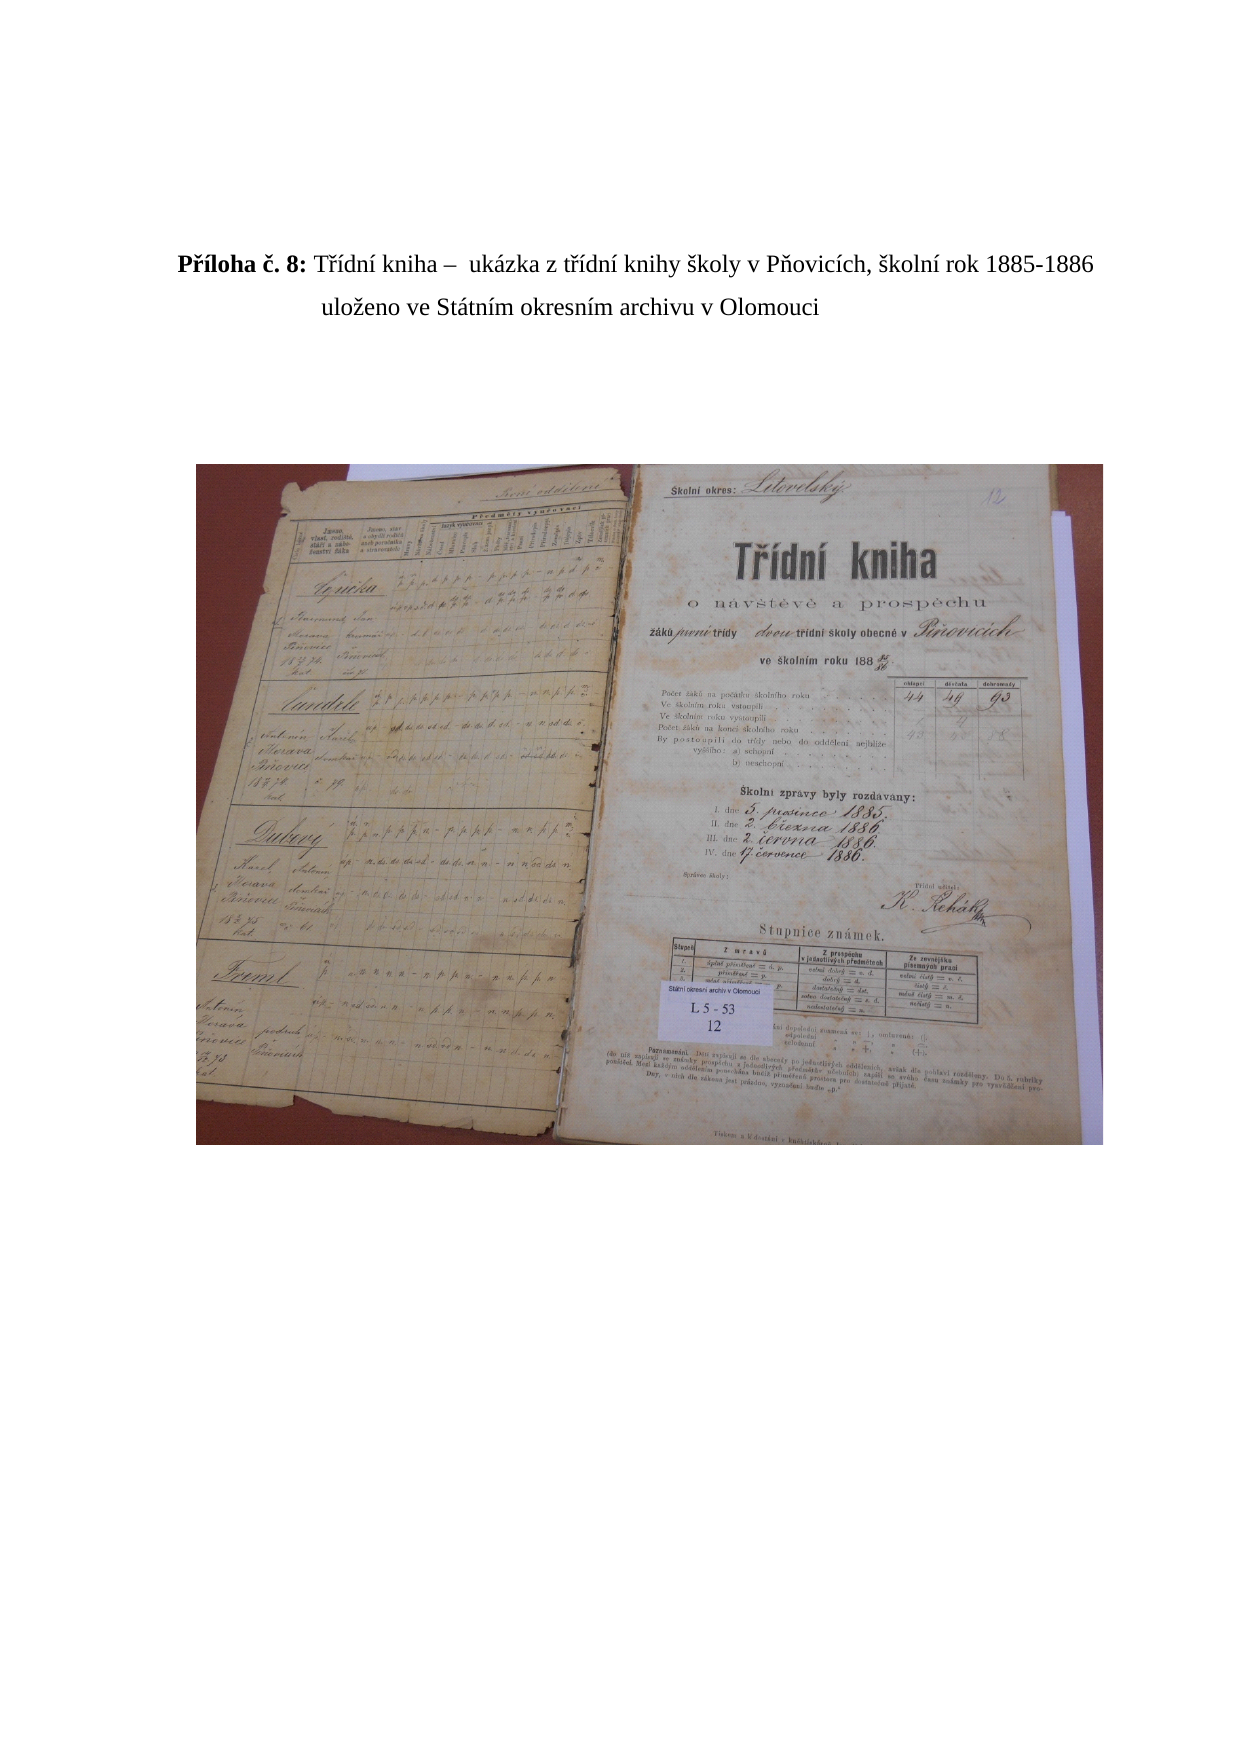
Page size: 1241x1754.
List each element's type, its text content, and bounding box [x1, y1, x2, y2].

text Příloha č. 8: Třídní kniha – ukázka z třídní knihy školy v Pňovicích, školní rok 1885-1886 [177, 249, 1122, 278]
text uloženo ve Státním okresním archivu v Olomouci [177, 292, 1122, 321]
